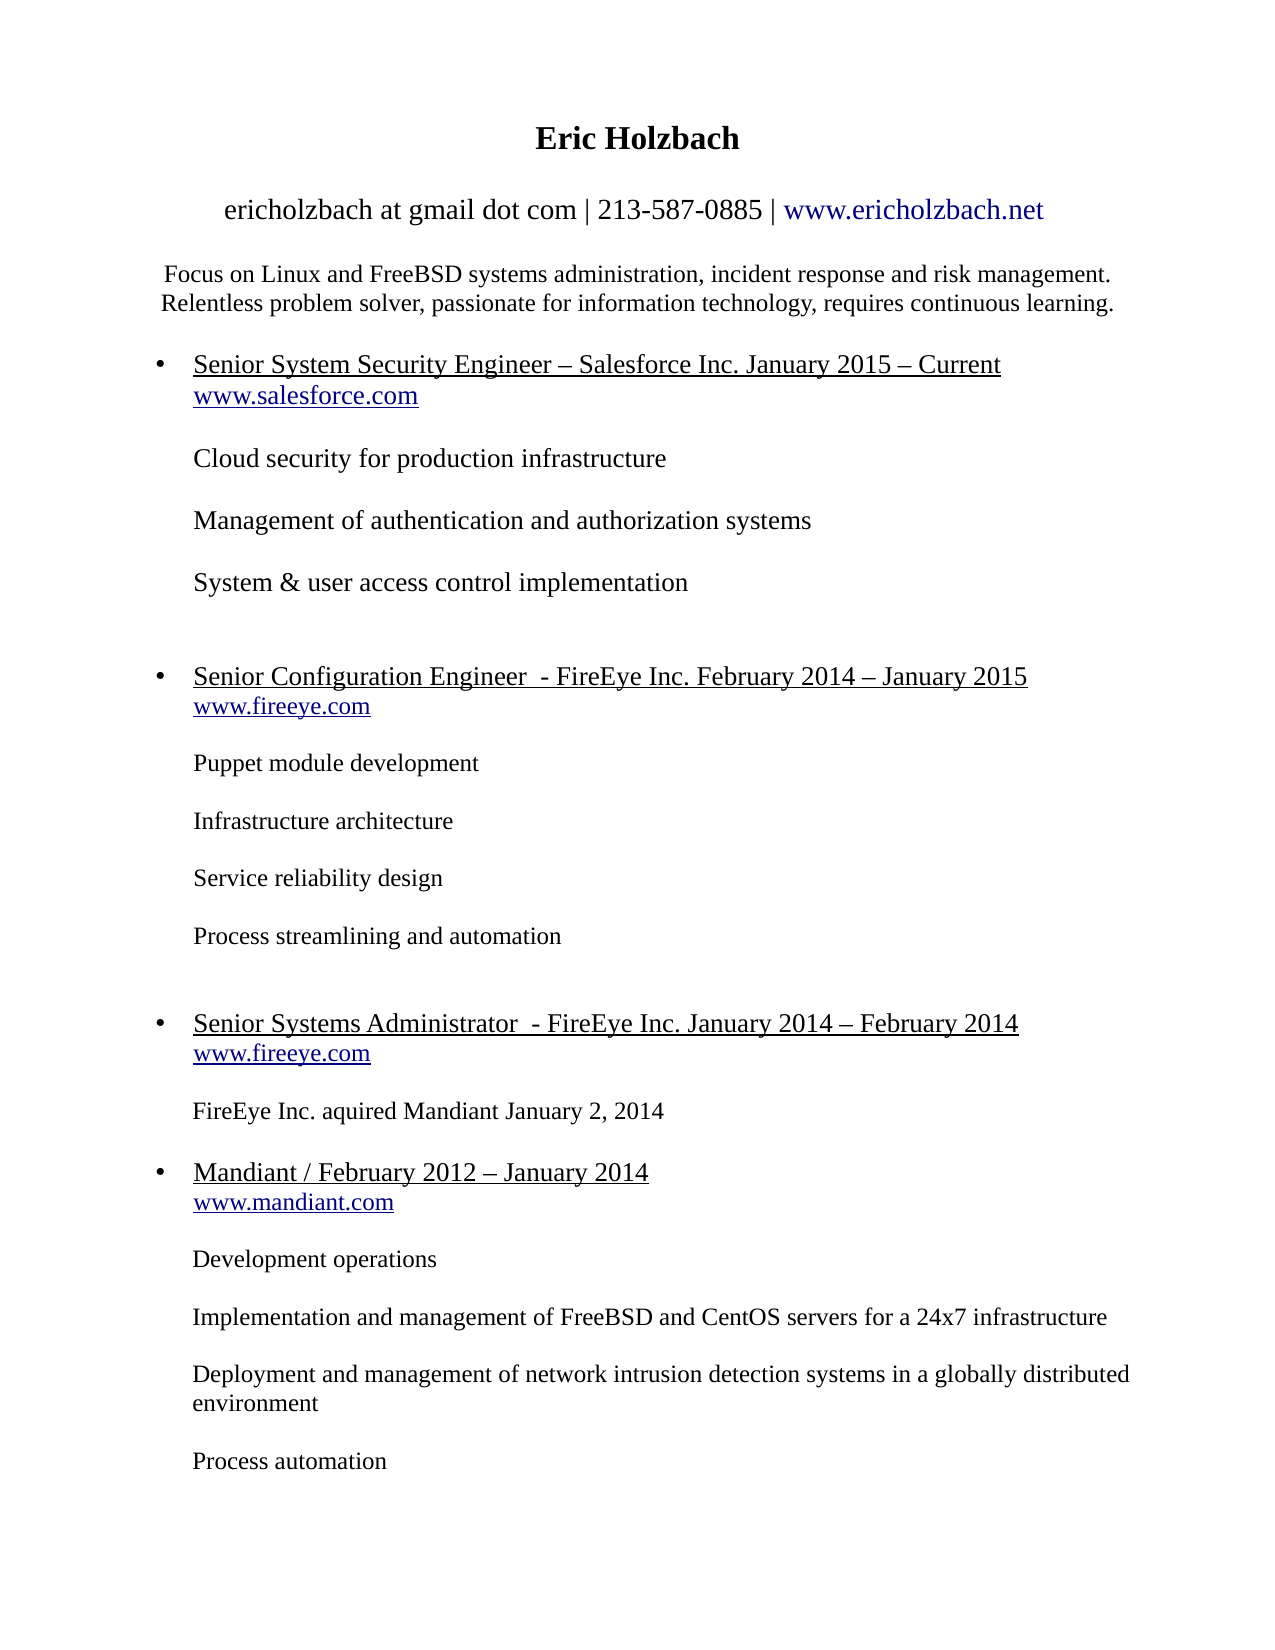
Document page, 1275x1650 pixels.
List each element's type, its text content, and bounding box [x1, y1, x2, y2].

list Senior Systems Administrator - FireEye Inc. January 2014 – February 2014 [156, 1007, 1157, 1038]
list Service reliability design [156, 863, 1157, 892]
list Puppet module development [156, 748, 1157, 777]
list Cloud security for production infrastructure [156, 442, 1157, 473]
text Process automation [192, 1446, 1157, 1474]
list Senior Configuration Engineer - FireEye Inc. February 2014 – January 2015 [156, 660, 1157, 691]
list www.fireeye.com [156, 1038, 1157, 1067]
text ericholzbach at gmail dot com | 213-587-0885 | www.ericholzbach.net [118, 192, 1157, 226]
list Process streamlining and automation [156, 921, 1157, 950]
list www.fireeye.com [156, 691, 1157, 720]
text Development operations [192, 1244, 1157, 1273]
list Infrastructure architecture [156, 806, 1157, 835]
list Management of authentication and authorization systems [156, 504, 1157, 535]
text Deployment and management of network intrusion detection systems in a globally distributed environment [192, 1359, 1157, 1417]
text Implementation and management of FreeBSD and CentOS servers for a 24x7 infrastructure [192, 1302, 1157, 1331]
list Senior System Security Engineer – Salesforce Inc. January 2015 – Current [156, 348, 1157, 379]
list Mandiant / February 2012 – January 2014 [156, 1156, 1157, 1187]
text FireEye Inc. aquired Mandiant January 2, 2014 [118, 1096, 1157, 1125]
list www.salesforce.com [156, 379, 1157, 411]
list www.mandiant.com [156, 1187, 1157, 1216]
list System & user access control implementation [156, 566, 1157, 597]
text Eric Holzbach [118, 118, 1157, 156]
text Focus on Linux and FreeBSD systems administration, incident response and risk management. Relentless problem solver, passionate for information technology, requires continuous learning. [118, 259, 1157, 317]
